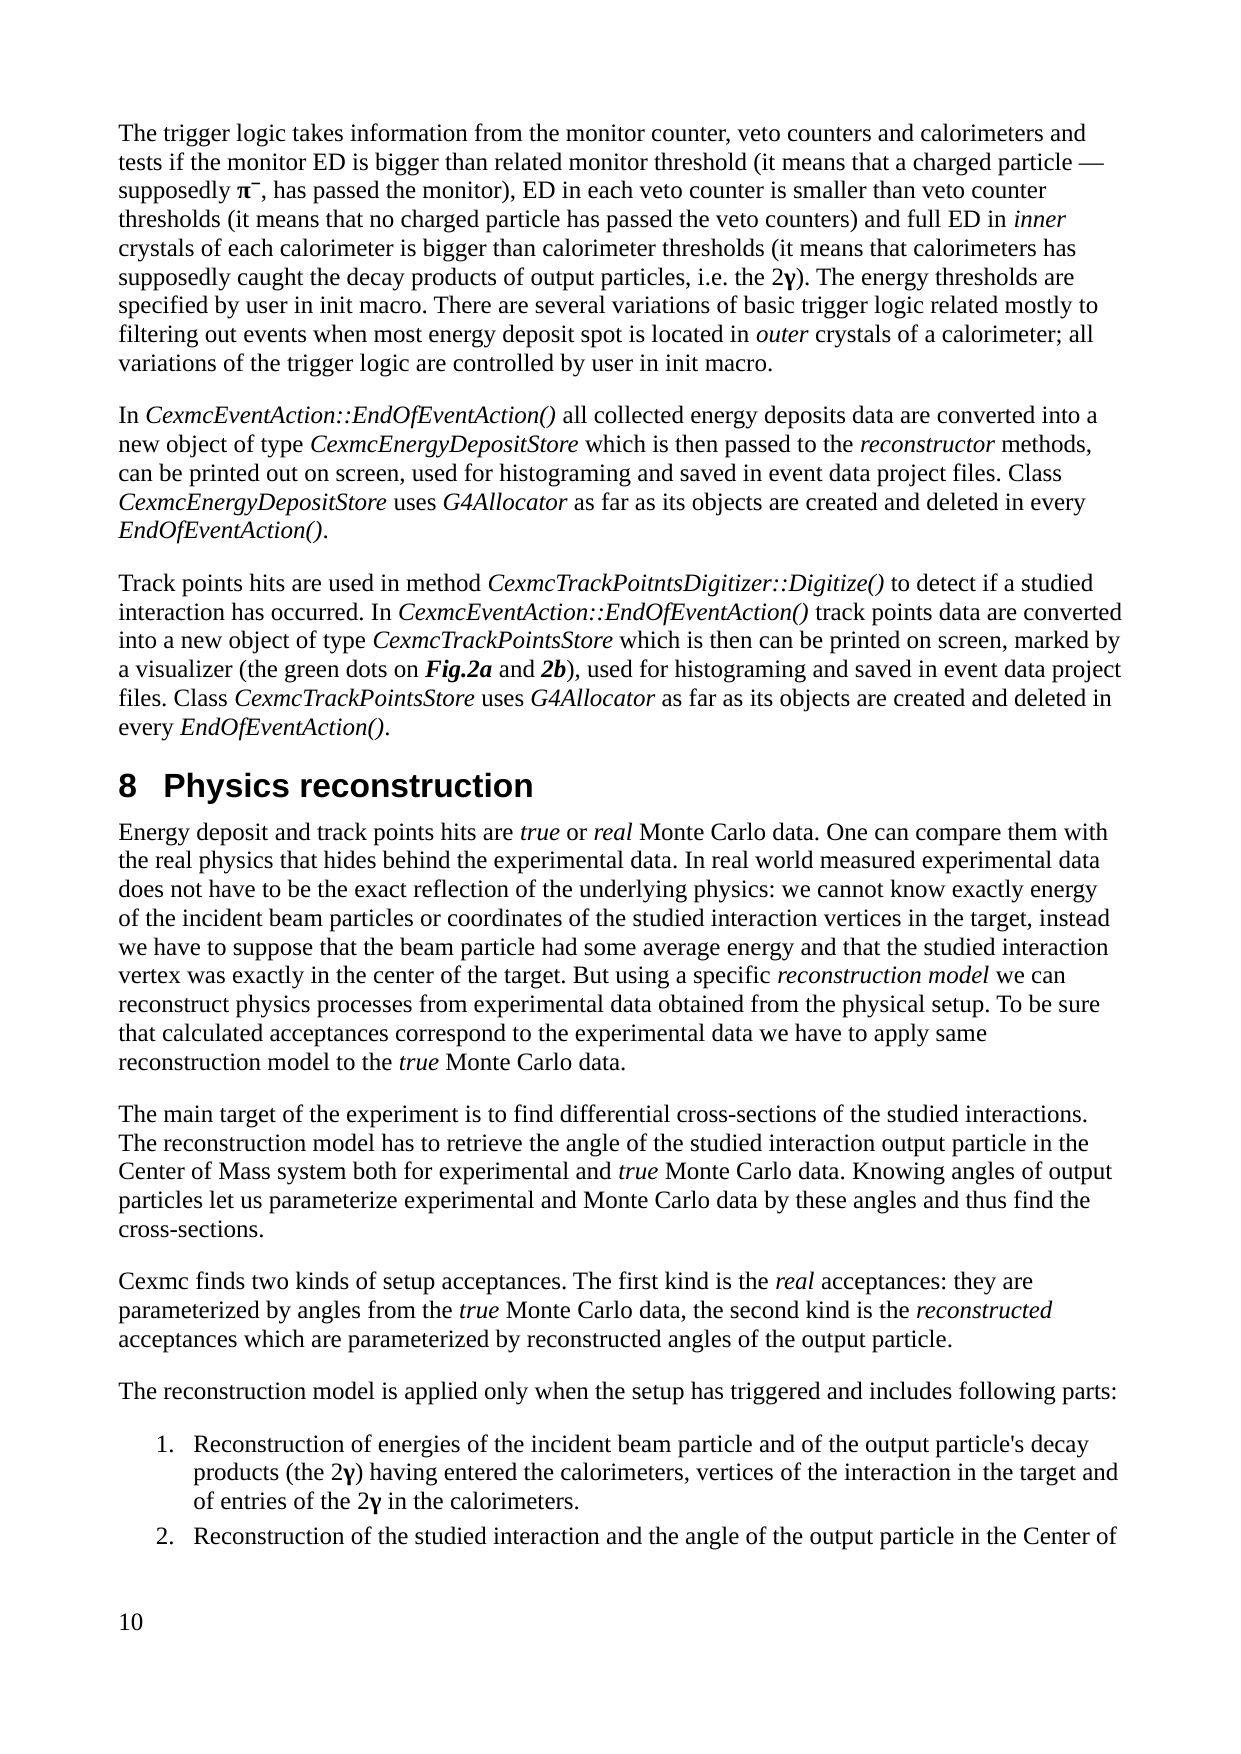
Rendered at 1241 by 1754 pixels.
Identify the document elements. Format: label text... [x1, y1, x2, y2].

text The trigger logic takes information from the monitor counter, veto counters and calorimeters and tests if the monitor ED is bigger than related monitor threshold (it means that a charged particle — supposedly π⁻, has passed the monitor), ED in each veto counter is smaller than veto counter thresholds (it means that no charged particle has passed the veto counters) and full ED in inner crystals of each calorimeter is bigger than calorimeter thresholds (it means that calorimeters has supposedly caught the decay products of output particles, i.e. the 2γ). The energy thresholds are specified by user in init macro. There are several variations of basic trigger logic related mostly to filtering out events when most energy deposit spot is located in outer crystals of a calorimeter; all variations of the trigger logic are controlled by user in init macro. [118, 118, 1122, 377]
text Energy deposit and track points hits are true or real Monte Carlo data. One can compare them with the real physics that hides behind the experimental data. In real world measured experimental data does not have to be the exact reflection of the underlying physics: we cannot know exactly energy of the incident beam particles or coordinates of the studied interaction vertices in the target, instead we have to suppose that the beam particle had some average energy and that the studied interaction vertex was exactly in the center of the target. But using a specific reconstruction model we can reconstruct physics processes from experimental data obtained from the physical setup. To be sure that calculated acceptances correspond to the experimental data we have to apply same reconstruction model to the true Monte Carlo data. [118, 817, 1122, 1075]
text The reconstruction model is applied only when the setup has triggered and includes following parts: [118, 1376, 1122, 1405]
list Reconstruction of the studied interaction and the angle of the output particle in the Center of [156, 1521, 1122, 1549]
list Reconstruction of energies of the incident beam particle and of the output particle's decay products (the 2γ) having entered the calorimeters, vertices of the interaction in the target and of entries of the 2γ in the calorimeters. [156, 1429, 1122, 1515]
text The main target of the experiment is to find differential cross-sections of the studied interactions. The reconstruction model has to retrieve the angle of the studied interaction output particle in the Center of Mass system both for experimental and true Monte Carlo data. Knowing angles of output particles let us parameterize experimental and Monte Carlo data by these angles and thus find the cross-sections. [118, 1099, 1122, 1243]
text Cexmc finds two kinds of setup acceptances. The first kind is the real acceptances: they are parameterized by angles from the true Monte Carlo data, the second kind is the reconstructed acceptances which are parameterized by reconstructed angles of the output particle. [118, 1266, 1122, 1353]
subtitle Physics reconstruction [118, 765, 1122, 804]
text Track points hits are used in method CexmcTrackPoitntsDigitizer::Digitize() to detect if a studied interaction has occurred. In CexmcEventAction::EndOfEventAction() track points data are converted into a new object of type CexmcTrackPointsStore which is then can be printed on screen, marked by a visualizer (the green dots on Fig.2a and 2b), used for histograming and saved in event data project files. Class CexmcTrackPointsStore uses G4Allocator as far as its objects are created and deleted in every EndOfEventAction(). [118, 568, 1122, 740]
text In CexmcEventAction::EndOfEventAction() all collected energy deposits data are converted into a new object of type CexmcEnergyDepositStore which is then passed to the reconstructor methods, can be printed out on screen, used for histograming and saved in event data project files. Class CexmcEnergyDepositStore uses G4Allocator as far as its objects are created and deleted in every EndOfEventAction(). [118, 401, 1122, 544]
